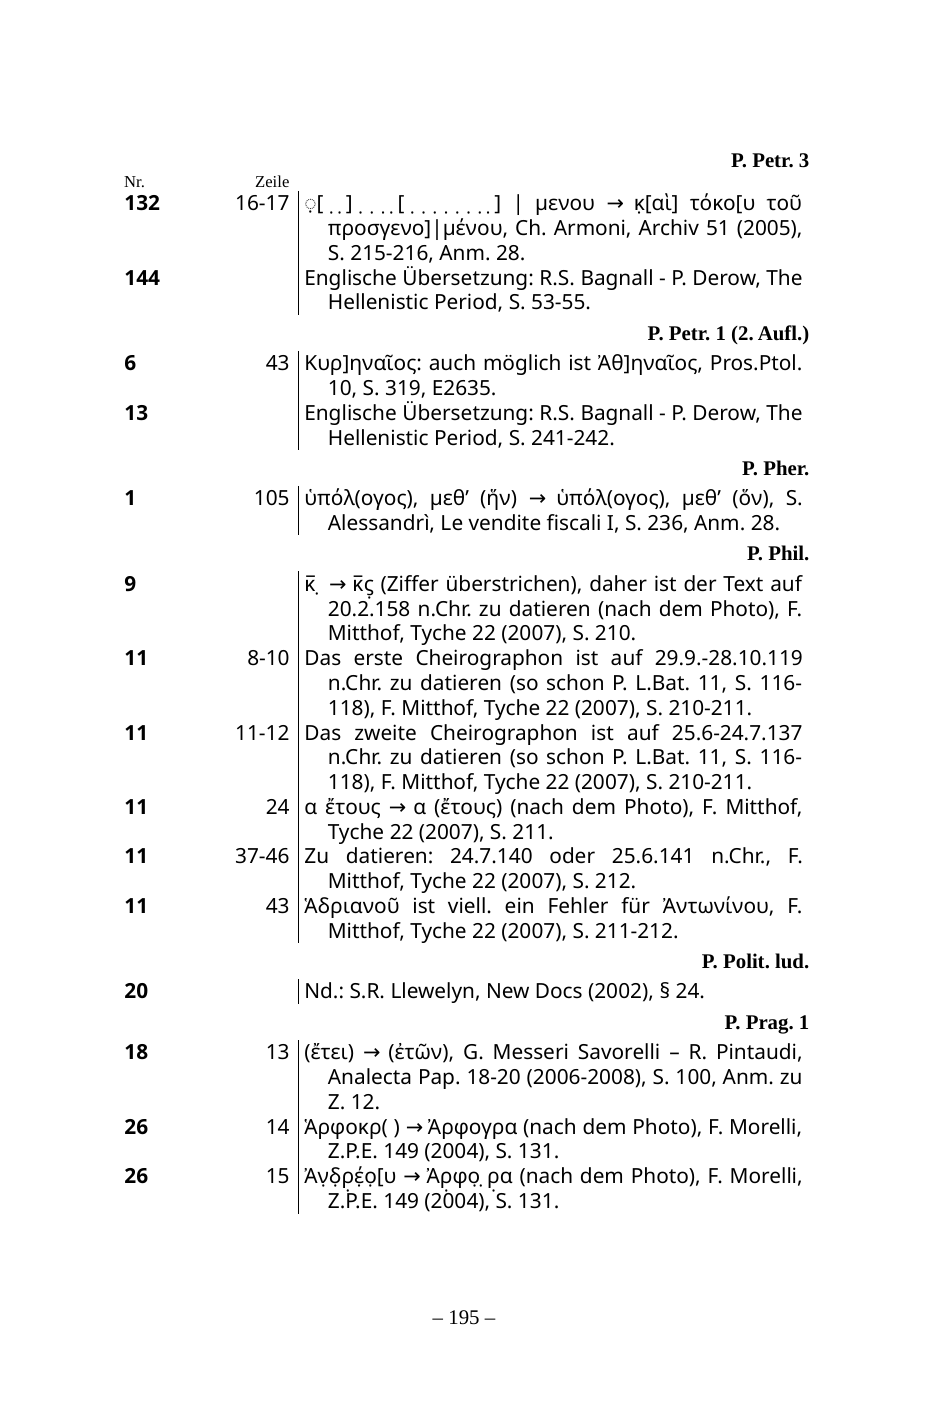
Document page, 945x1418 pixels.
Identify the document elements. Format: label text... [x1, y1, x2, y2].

table_header 18 [118, 1040, 207, 1114]
table_cell 132 [118, 191, 207, 265]
table_cell 13 [118, 400, 207, 450]
table_header κ̅ ̣ → κ̅ϛ̣ (Ziffer überstrichen), daher ist der Text auf 20.2.158 n.Chr. zu datieren (nach dem Photo), F. Mitthof, Tyche 22 (2007), S. 210. [299, 571, 809, 646]
table_cell ̣[ ̣ ̣] ̣ ̣ ̣ ̣[ ̣ ̣ ̣ ̣ ̣ ̣ ̣ ̣] | μενου → κ̣[αὶ] τόκο[υ τοῦ προσγενο]|μένου, Ch. Armoni, Archiv 51 (2005), S. 215-216, Anm. 28. [299, 191, 809, 265]
table_header 6 [118, 351, 207, 400]
table_header 20 [118, 979, 207, 1004]
table_cell Ἀν̣δ̣ρ̣έ̣ο̣[υ → Ἀρ̣φο̣ ̣ρ̣α (nach dem Photo), F. Morelli, Z.P.E. 149 (2004), S. 131. [299, 1164, 809, 1213]
table_cell 14 [207, 1114, 298, 1164]
table_cell 11 [118, 795, 207, 844]
subtitle P. Pher. [118, 456, 809, 480]
table_cell Das erste Cheirographon ist auf 29.9.-28.10.119 n.Chr. zu datieren (so schon P. L.Bat. 11, S. 116-118), F. Mitthof, Tyche 22 (2007), S. 210-211. [299, 646, 809, 720]
table_header 9 [118, 571, 207, 646]
table_cell Zu datieren: 24.7.140 oder 25.6.141 n.Chr., F. Mitthof, Tyche 22 (2007), S. 212. [299, 844, 809, 894]
table_cell 11 [118, 844, 207, 894]
table_header 1 [118, 486, 207, 535]
table_cell 16-17 [207, 191, 298, 265]
table_cell 26 [118, 1164, 207, 1213]
table_cell 8-10 [207, 646, 298, 720]
subtitle P. Petr. 1 (2. Aufl.) [118, 321, 809, 345]
table_cell [207, 400, 298, 450]
table_cell 43 [207, 894, 298, 943]
subtitle P. Phil. [118, 541, 809, 565]
subtitle P. Polit. lud. [118, 949, 809, 973]
table_cell 11 [118, 894, 207, 943]
table_cell Das zweite Cheirographon ist auf 25.6-24.7.137 n.Chr. zu datieren (so schon P. L.Bat. 11, S. 116-118), F. Mitthof, Tyche 22 (2007), S. 210-211. [299, 720, 809, 794]
table_cell Englische Übersetzung: R.S. Bagnall - P. Derow, The Hellenistic Period, S. 241-242. [299, 400, 809, 450]
table_header Κυρ]ηναῖος: auch möglich ist Ἀθ]ηναῖος, Pros.Ptol. 10, S. 319, E2635. [299, 351, 809, 400]
table_cell 11-12 [207, 720, 298, 794]
table_cell 11 [118, 720, 207, 794]
table_cell 37-46 [207, 844, 298, 894]
table_cell 24 [207, 795, 298, 844]
table_cell 11 [118, 646, 207, 720]
table_header 43 [207, 351, 298, 400]
table_cell Ἁδριανοῦ ist viell. ein Fehler für Ἀντωνίνου, F. Mitthof, Tyche 22 (2007), S. 211-212. [299, 894, 809, 943]
table_cell [207, 265, 298, 315]
table_header 105 [207, 486, 298, 535]
table_header (ἔτει) → (ἐτῶν), G. Messeri Savorelli – R. Pintaudi, Analecta Pap. 18-20 (2006-2008), S. 100, Anm. zu Z. 12. [299, 1040, 809, 1114]
table_cell α ἔτους → α (ἔτους) (nach dem Photo), F. Mitthof, Tyche 22 (2007), S. 211. [299, 795, 809, 844]
table_header ὑπόλ(ογος), μεθʼ (ἥν) → ὑπόλ(ογος), μεθʼ (ὅν), S. Alessandrì, Le vendite fiscali I, S. 236, Anm. 28. [299, 486, 809, 535]
table_cell 15 [207, 1164, 298, 1213]
table_header [207, 571, 298, 646]
table_header [207, 979, 298, 1004]
table_header Nd.: S.R. Llewelyn, New Docs (2002), § 24. [299, 979, 809, 1004]
table_cell 26 [118, 1114, 207, 1164]
table_cell Englische Übersetzung: R.S. Bagnall - P. Derow, The Hellenistic Period, S. 53-55. [299, 265, 809, 315]
table_cell Ἁρφοκρ( ) → Ἀρφογρα (nach dem Photo), F. Morelli, Z.P.E. 149 (2004), S. 131. [299, 1114, 809, 1164]
table_cell 144 [118, 265, 207, 315]
table_header 13 [207, 1040, 298, 1114]
subtitle P. Prag. 1 [118, 1010, 809, 1034]
